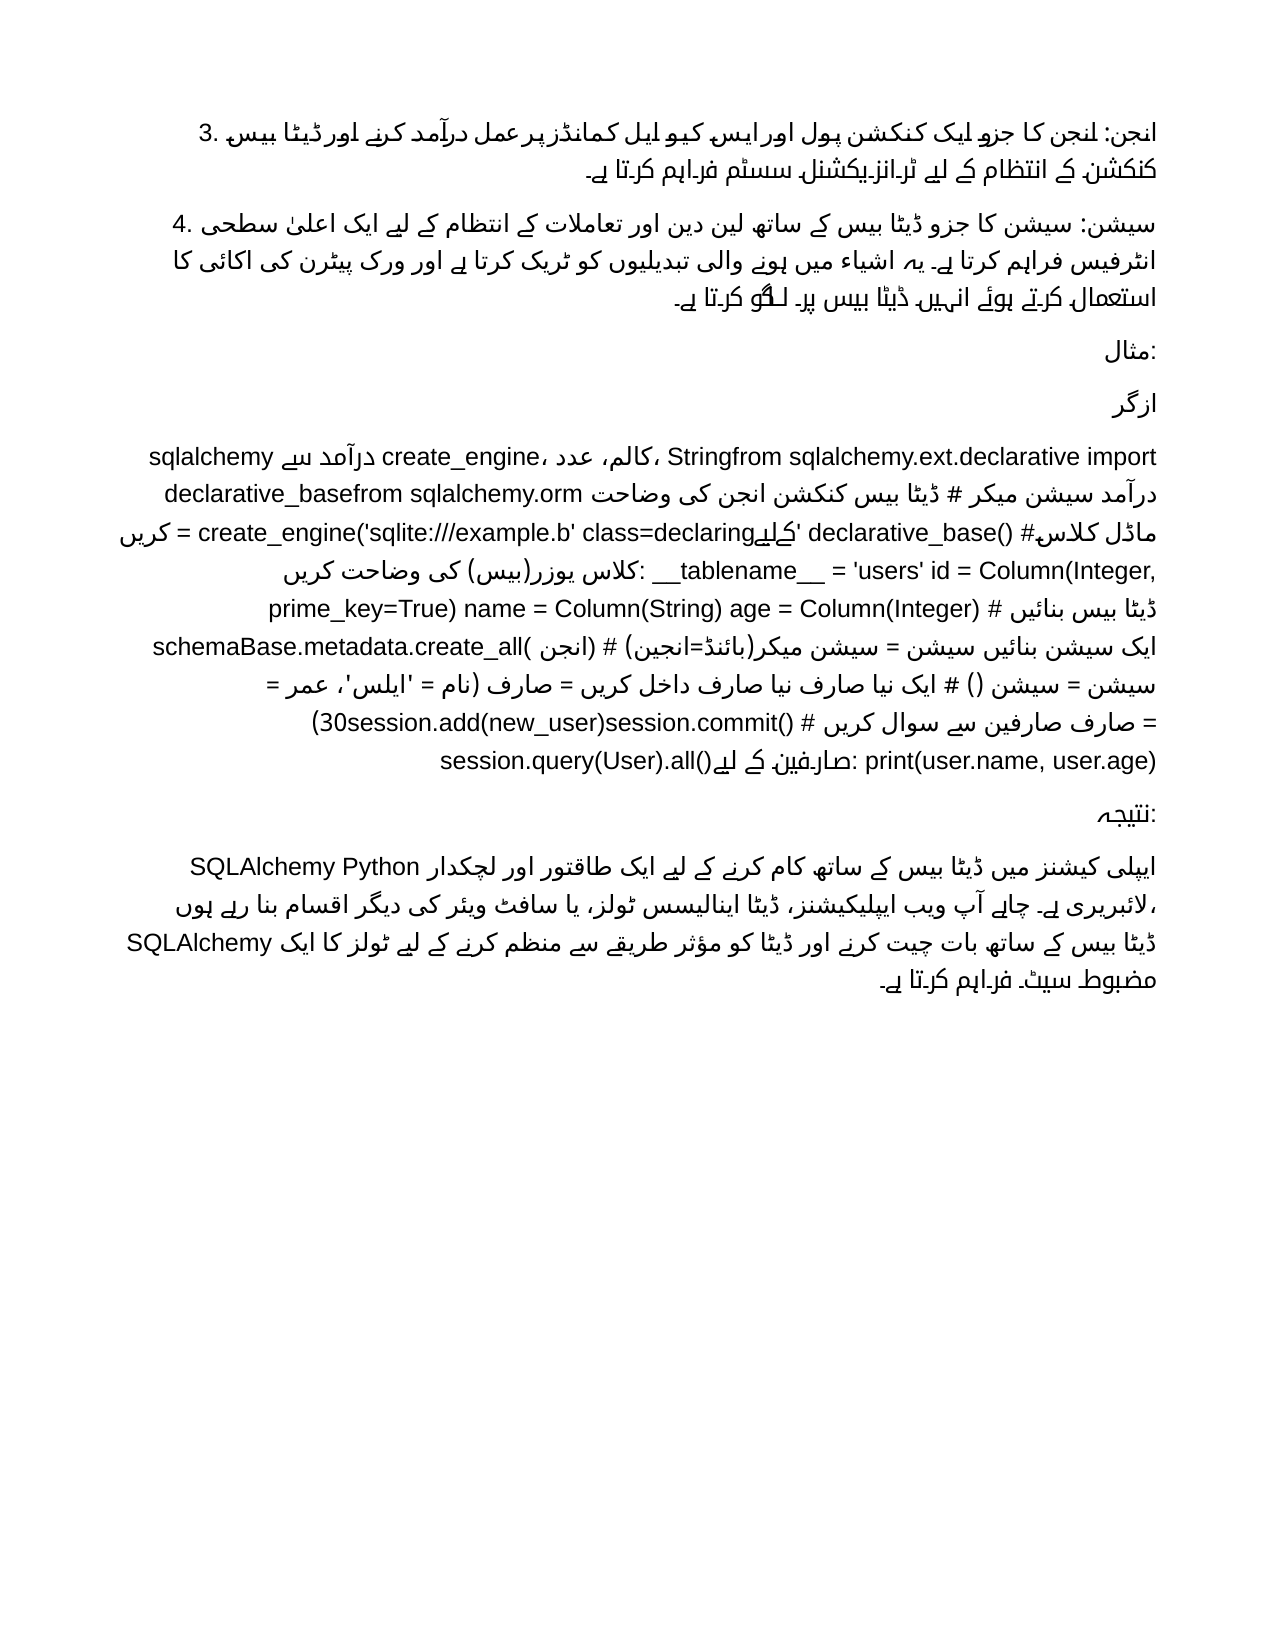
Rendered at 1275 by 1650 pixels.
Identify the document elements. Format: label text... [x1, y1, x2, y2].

text ازگر [118, 389, 1157, 422]
text 4. سیشن: سیشن کا جزو ڈیٹا بیس کے ساتھ لین دین اور تعاملات کے انتظام کے لیے ایک اعلیٰ سطحی انٹرفیس فراہم کرتا ہے۔ یہ اشیاء میں ہونے والی تبدیلیوں کو ٹریک کرتا ہے اور ورک پیٹرن کی اکائی کا استعمال کرتے ہوئے انہیں ڈیٹا بیس پر لاگو کرتا ہے۔ [118, 208, 1157, 317]
text نتیجہ: [118, 799, 1157, 833]
text SQLAlchemy Python ایپلی کیشنز میں ڈیٹا بیس کے ساتھ کام کرنے کے لیے ایک طاقتور اور لچکدار لائبریری ہے۔ چاہے آپ ویب ایپلیکیشنز، ڈیٹا اینالیسس ٹولز، یا سافٹ ویئر کی دیگر اقسام بنا رہے ہوں، SQLAlchemy ڈیٹا بیس کے ساتھ بات چیت کرنے اور ڈیٹا کو مؤثر طریقے سے منظم کرنے کے لیے ٹولز کا ایک مضبوط سیٹ فراہم کرتا ہے۔ [118, 852, 1157, 999]
text sqlalchemy درآمد سے create_engine، کالم، عدد، Stringfrom sqlalchemy.ext.declarative import declarative_basefrom sqlalchemy.orm درآمد سیشن میکر # ڈیٹا بیس کنکشن انجن کی وضاحت کریں = create_engine('sqlite:///example.b' class=declaring کے لیے' declarative_base() # ماڈل کلاس کلاس یوزر(بیس) کی وضاحت کریں: __tablename__ = 'users' id = Column(Integer, prime_key=True) name = Column(String) age = Column(Integer) # ڈیٹا بیس بنائیں schemaBase.metadata.create_all( انجن) # ایک سیشن بنائیں سیشن = سیشن میکر(بائنڈ=انجین) سیشن = سیشن () # ایک نیا صارف نیا صارف داخل کریں = صارف (نام = 'ایلس'، عمر = 30)session.add(new_user)session.commit() # صارف صارفین سے سوال کریں = session.query(User).all()صارفین کے لیے: print(user.name, user.age) [118, 442, 1157, 779]
text مثال: [118, 336, 1157, 370]
text 3. انجن: انجن کا جزو ایک کنکشن پول اور ایس کیو ایل کمانڈز پر عمل درآمد کرنے اور ڈیٹا بیس کنکشن کے انتظام کے لیے ٹرانزیکشنل سسٹم فراہم کرتا ہے۔ [118, 118, 1157, 189]
